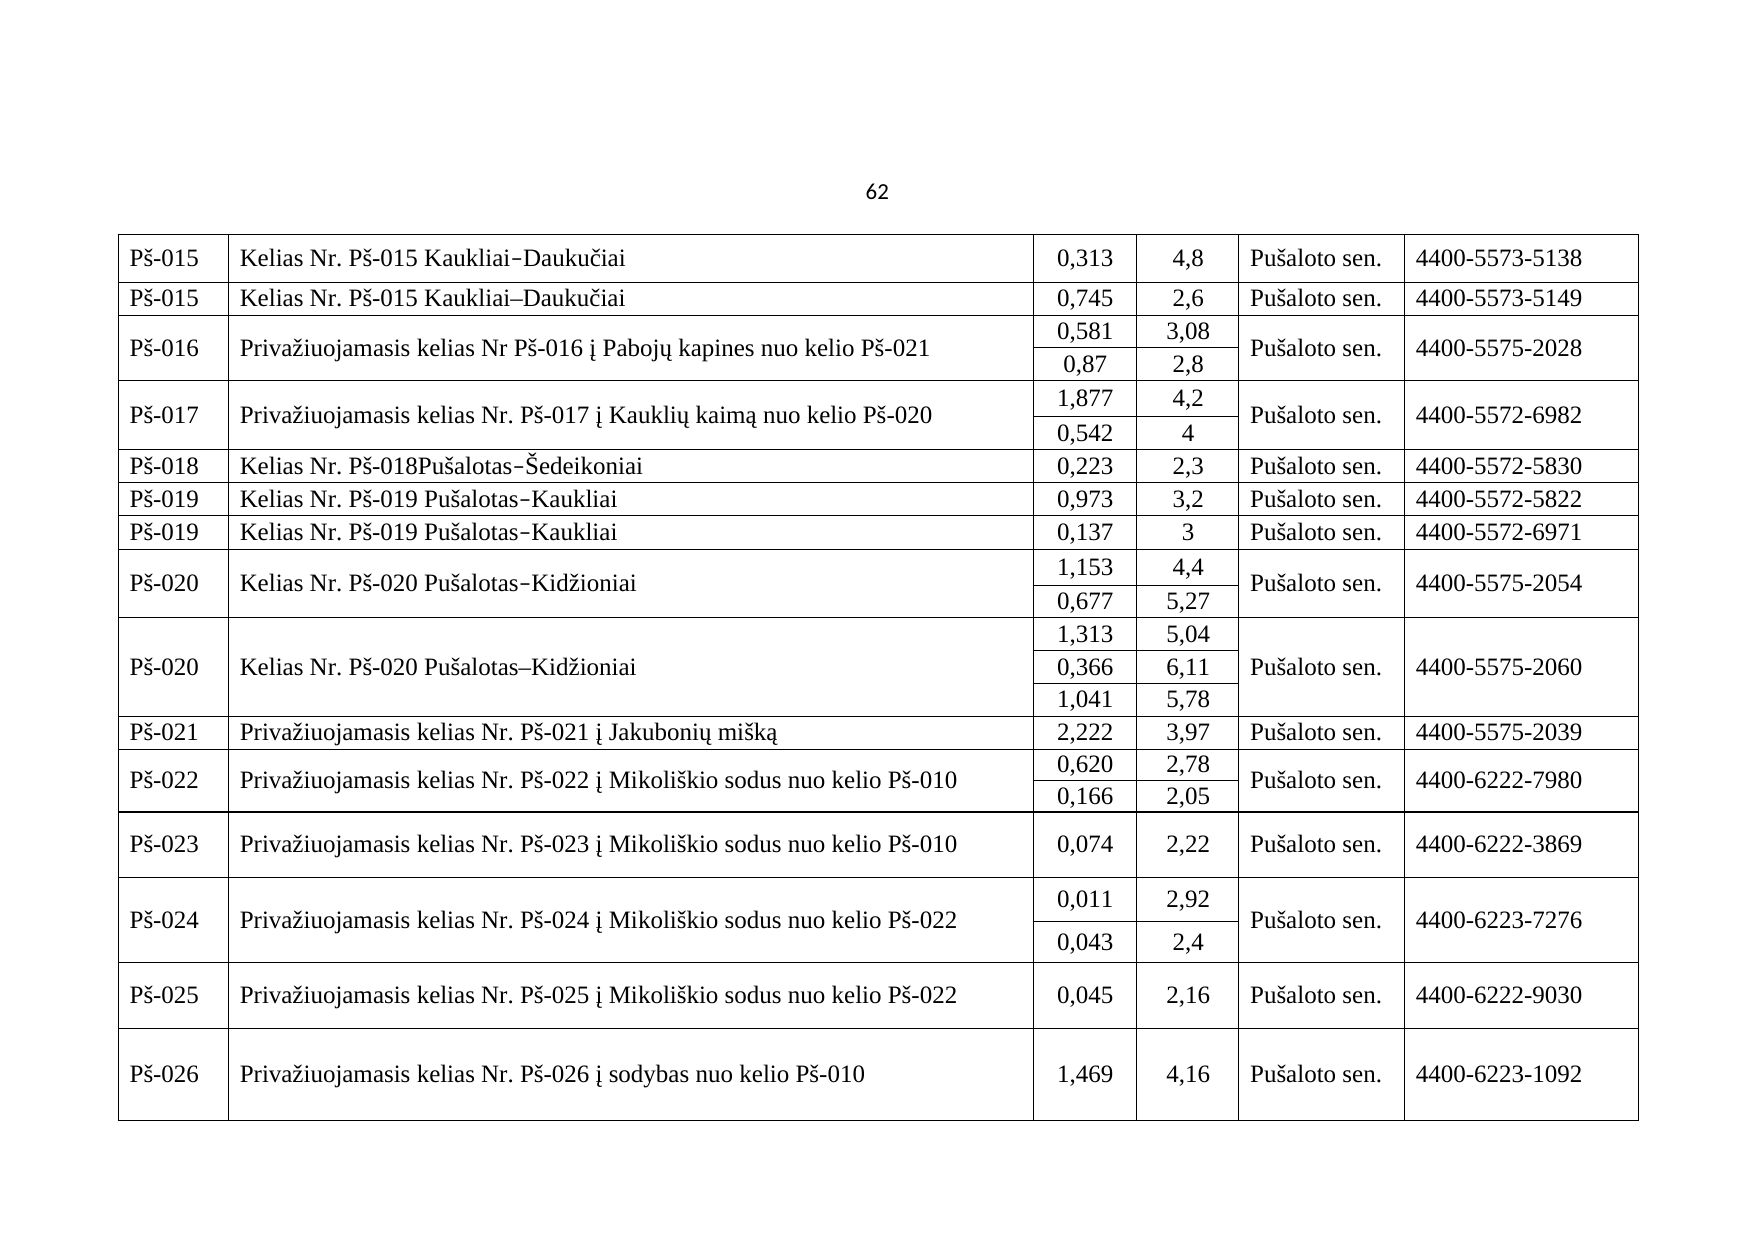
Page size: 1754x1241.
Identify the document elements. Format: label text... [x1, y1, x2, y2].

table_cell 4,8 [1137, 235, 1238, 282]
table_cell 5,04 [1137, 618, 1238, 650]
table_cell 4400-5575-2039 [1405, 717, 1638, 748]
table_cell 1,469 [1034, 1029, 1136, 1120]
table_cell 0,366 [1034, 651, 1136, 683]
table_cell 0,045 [1034, 963, 1136, 1028]
table_cell Kelias Nr. Pš-019 Pušalotas–Kaukliai [229, 483, 1033, 515]
table_cell Kelias Nr. Pš-018Pušalotas–Šedeikoniai [229, 450, 1033, 482]
table_cell 4400-6222-9030 [1405, 963, 1638, 1028]
table_cell Pušaloto sen. [1239, 717, 1404, 748]
table_cell 3,08 [1137, 316, 1238, 347]
table_cell 0,620 [1034, 750, 1136, 780]
table_cell 4400-5575-2054 [1405, 550, 1638, 617]
table_cell 2,3 [1137, 450, 1238, 482]
table_cell Kelias Nr. Pš-019 Pušalotas–Kaukliai [229, 516, 1033, 548]
table_cell 4,16 [1137, 1029, 1238, 1120]
table_cell Pš-020 [119, 550, 228, 617]
table_cell Pušaloto sen. [1239, 618, 1404, 716]
table_cell 4400-5572-6971 [1405, 516, 1638, 548]
table_cell 2,92 [1137, 878, 1238, 921]
table_cell 4400-6223-1092 [1405, 1029, 1638, 1120]
table_cell Pš-023 [119, 813, 228, 877]
table_cell Pušaloto sen. [1239, 963, 1404, 1028]
table_cell 6,11 [1137, 651, 1238, 683]
table_cell 4400-6223-7276 [1405, 878, 1638, 962]
table_cell 2,78 [1137, 750, 1238, 780]
table_cell Privažiuojamasis kelias Nr. Pš-024 į Mikoliškio sodus nuo kelio Pš-022 [229, 878, 1033, 962]
table_cell 4400-5572-6982 [1405, 381, 1638, 449]
table_cell 4400-5572-5830 [1405, 450, 1638, 482]
table_cell Pušaloto sen. [1239, 516, 1404, 548]
table_cell 0,166 [1034, 781, 1136, 811]
table_cell 5,78 [1137, 684, 1238, 716]
table_cell Pušaloto sen. [1239, 235, 1404, 282]
table_cell Pušaloto sen. [1239, 878, 1404, 962]
table_cell 4,4 [1137, 550, 1238, 584]
table_cell 0,87 [1034, 348, 1136, 380]
table_cell Pušaloto sen. [1239, 316, 1404, 380]
table_cell Kelias Nr. Pš-020 Pušalotas–Kidžioniai [229, 618, 1033, 716]
table_cell 3,97 [1137, 717, 1238, 748]
table_cell Pš-018 [119, 450, 228, 482]
table_cell 1,313 [1034, 618, 1136, 650]
table_cell Pš-017 [119, 381, 228, 449]
table_cell Privažiuojamasis kelias Nr. Pš-021 į Jakubonių mišką [229, 717, 1033, 748]
table_cell 2,222 [1034, 717, 1136, 748]
table_cell Pš-025 [119, 963, 228, 1028]
table_cell 0,677 [1034, 586, 1136, 617]
table_cell 4400-6222-3869 [1405, 813, 1638, 877]
table_cell Pušaloto sen. [1239, 483, 1404, 515]
table_cell 0,581 [1034, 316, 1136, 347]
table_cell 0,313 [1034, 235, 1136, 282]
table_cell Pušaloto sen. [1239, 550, 1404, 617]
table_cell 2,8 [1137, 348, 1238, 380]
table_cell 1,041 [1034, 684, 1136, 716]
table_cell 2,16 [1137, 963, 1238, 1028]
table_cell Pš-020 [119, 618, 228, 716]
table_cell Pušaloto sen. [1239, 283, 1404, 314]
table_cell 4400-5572-5822 [1405, 483, 1638, 515]
table_cell Pš-019 [119, 516, 228, 548]
table_cell 0,223 [1034, 450, 1136, 482]
table_cell 2,6 [1137, 283, 1238, 314]
table_cell Pš-021 [119, 717, 228, 748]
table_cell Privažiuojamasis kelias Nr. Pš-022 į Mikoliškio sodus nuo kelio Pš-010 [229, 750, 1033, 811]
table_cell Privažiuojamasis kelias Nr. Pš-026 į sodybas nuo kelio Pš-010 [229, 1029, 1033, 1120]
table_cell Privažiuojamasis kelias Nr. Pš-017 į Kauklių kaimą nuo kelio Pš-020 [229, 381, 1033, 449]
table_cell 0,542 [1034, 417, 1136, 449]
table_cell Pušaloto sen. [1239, 813, 1404, 877]
table_cell Pš-015 [119, 283, 228, 314]
table_cell Kelias Nr. Pš-015 Kaukliai–Daukučiai [229, 283, 1033, 314]
table_cell 4400-5575-2060 [1405, 618, 1638, 716]
table_cell 0,137 [1034, 516, 1136, 548]
table_cell 4 [1137, 417, 1238, 449]
table_cell 1,877 [1034, 381, 1136, 416]
table_cell 0,011 [1034, 878, 1136, 921]
table_cell 0,745 [1034, 283, 1136, 314]
table_cell 3 [1137, 516, 1238, 548]
table_cell 4400-6222-7980 [1405, 750, 1638, 811]
table_cell Pš-016 [119, 316, 228, 380]
table_cell Privažiuojamasis kelias Nr. Pš-025 į Mikoliškio sodus nuo kelio Pš-022 [229, 963, 1033, 1028]
table_cell 4400-5573-5149 [1405, 283, 1638, 314]
table_cell Pušaloto sen. [1239, 1029, 1404, 1120]
table_cell 2,05 [1137, 781, 1238, 811]
table_cell 0,043 [1034, 922, 1136, 962]
table_cell Pš-019 [119, 483, 228, 515]
table_cell 5,27 [1137, 586, 1238, 617]
table_cell Pš-022 [119, 750, 228, 811]
table_cell Kelias Nr. Pš-020 Pušalotas–Kidžioniai [229, 550, 1033, 617]
table_cell Pš-026 [119, 1029, 228, 1120]
table_cell Kelias Nr. Pš-015 Kaukliai–Daukučiai [229, 235, 1033, 282]
table_cell Pušaloto sen. [1239, 450, 1404, 482]
table_cell 4,2 [1137, 381, 1238, 416]
table_cell Privažiuojamasis kelias Nr Pš-016 į Pabojų kapines nuo kelio Pš-021 [229, 316, 1033, 380]
table_cell Pušaloto sen. [1239, 381, 1404, 449]
table_cell 4400-5575-2028 [1405, 316, 1638, 380]
table_cell 3,2 [1137, 483, 1238, 515]
table_cell Pš-015 [119, 235, 228, 282]
table_cell 2,22 [1137, 813, 1238, 877]
table_cell Privažiuojamasis kelias Nr. Pš-023 į Mikoliškio sodus nuo kelio Pš-010 [229, 813, 1033, 877]
table_cell 2,4 [1137, 922, 1238, 962]
table_cell Pušaloto sen. [1239, 750, 1404, 811]
table_cell 1,153 [1034, 550, 1136, 584]
table_cell 4400-5573-5138 [1405, 235, 1638, 282]
table_cell 0,074 [1034, 813, 1136, 877]
table_cell Pš-024 [119, 878, 228, 962]
table_cell 0,973 [1034, 483, 1136, 515]
